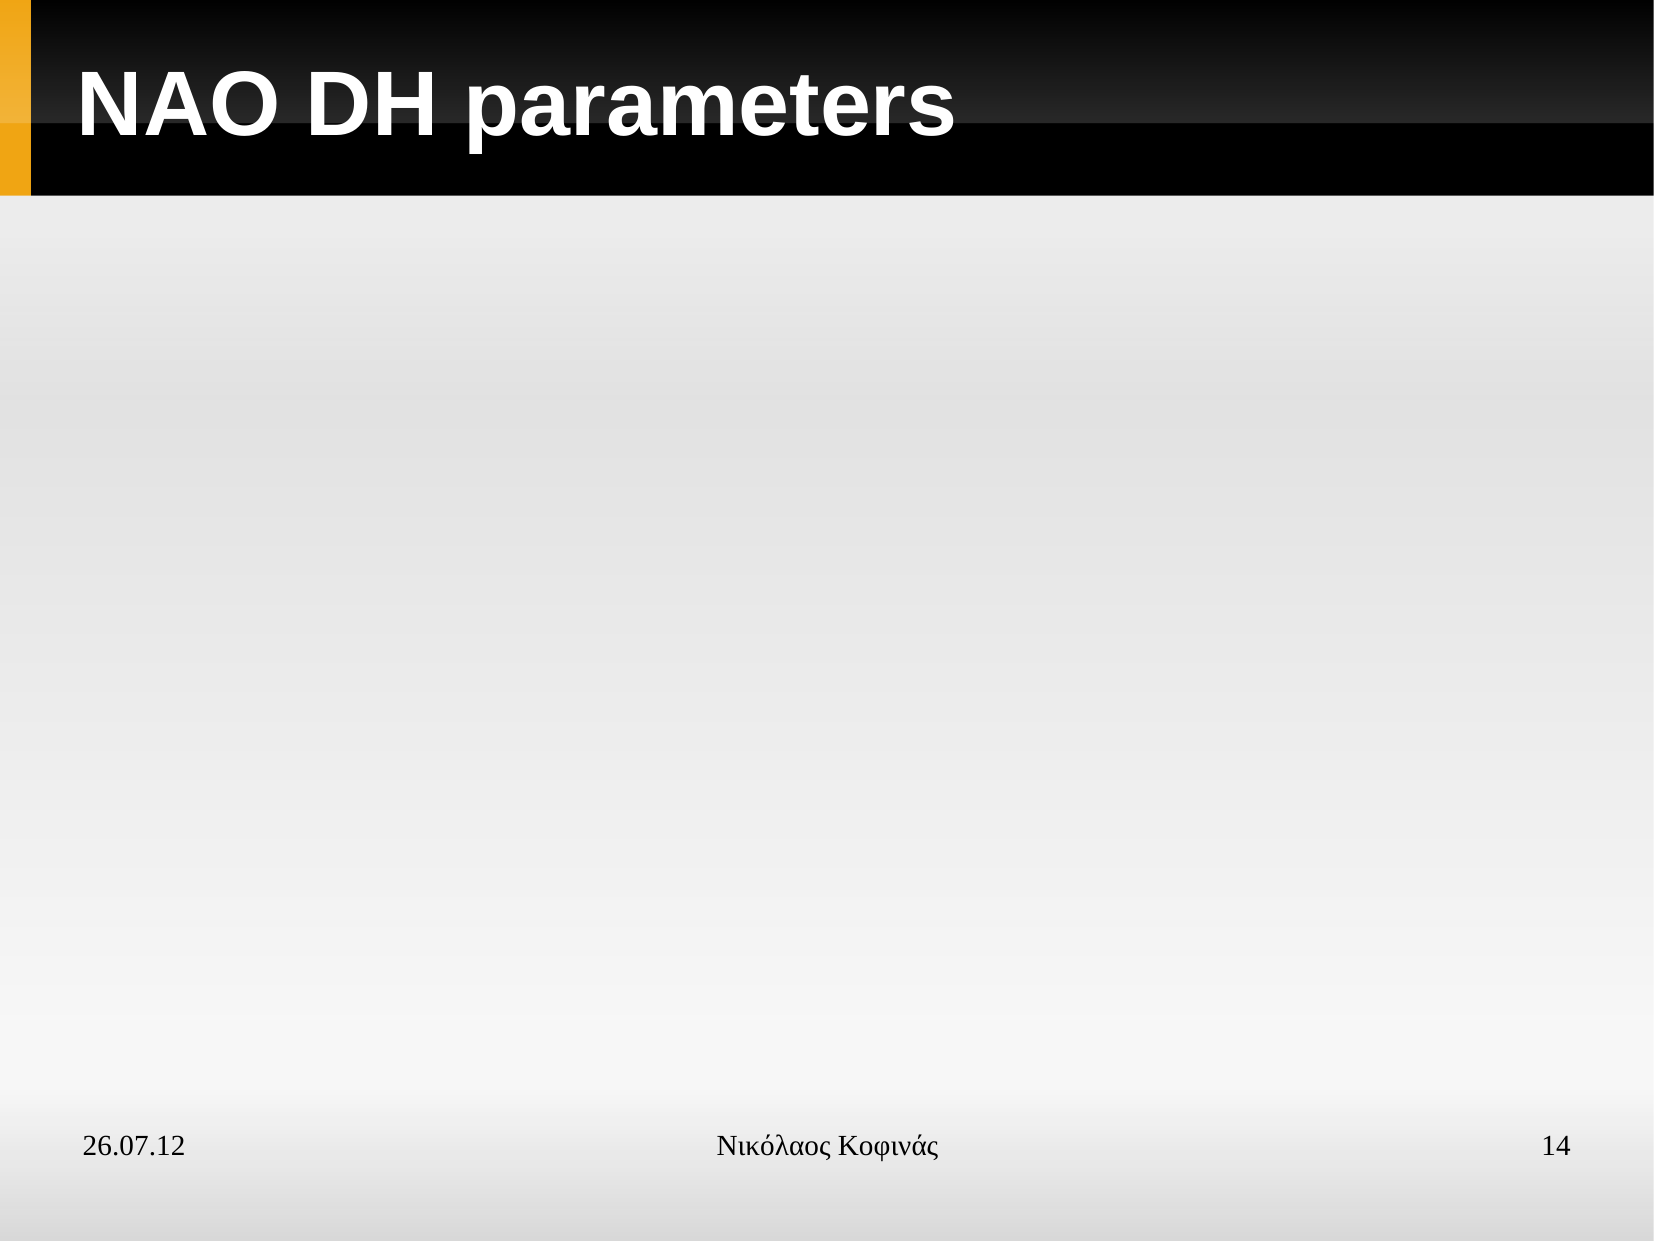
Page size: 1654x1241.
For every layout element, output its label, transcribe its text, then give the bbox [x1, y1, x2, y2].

picture [0, 0, 1654, 1241]
title NAO DH parameters [76, 0, 1565, 208]
